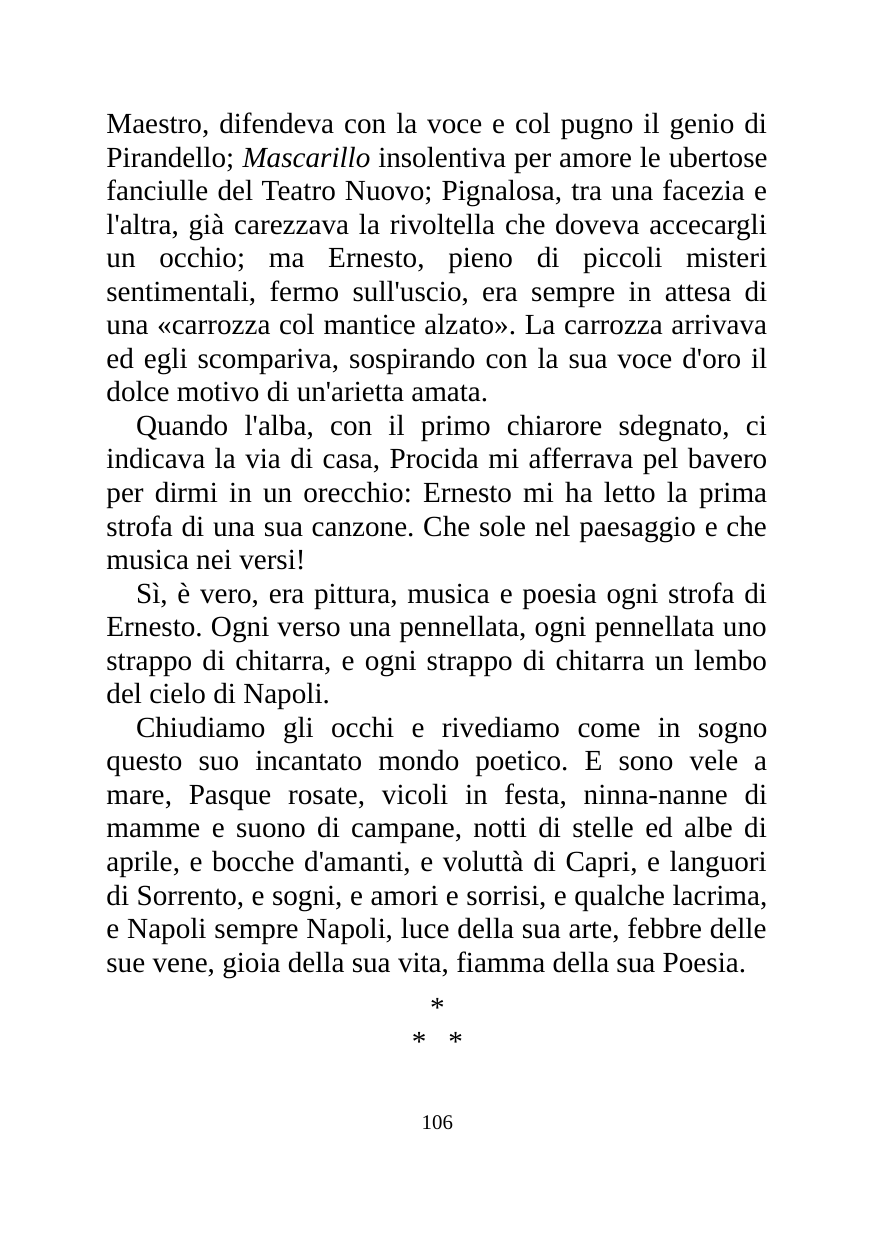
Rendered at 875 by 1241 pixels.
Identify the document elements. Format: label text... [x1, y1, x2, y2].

text Maestro, difendeva con la voce e col pugno il genio di Pirandello; Mascarillo insolentiva per amore le ubertose fanciulle del Teatro Nuovo; Pignalosa, tra una facezia e l'altra, già carezzava la rivoltella che doveva accecargli un occhio; ma Ernesto, pieno di piccoli misteri sentimentali, fermo sull'uscio, era sempre in attesa di una «carrozza col mantice alzato». La carrozza arrivava ed egli scompariva, sospirando con la sua voce d'oro il dolce motivo di un'arietta amata. [106, 106, 768, 408]
text Sì, è vero, era pittura, musica e poesia ogni strofa di Ernesto. Ogni verso una pennellata, ogni pennellata uno strappo di chitarra, e ogni strappo di chitarra un lembo del cielo di Napoli. [106, 576, 768, 710]
text * * * [106, 990, 768, 1057]
text Chiudiamo gli occhi e rivediamo come in sogno questo suo incantato mondo poetico. E sono vele a mare, Pasque rosate, vicoli in festa, ninna-nanne di mamme e suono di campane, notti di stelle ed albe di aprile, e bocche d'amanti, e voluttà di Capri, e languori di Sorrento, e sogni, e amori e sorrisi, e qualche lacrima, e Napoli sempre Napoli, luce della sua arte, febbre delle sue vene, gioia della sua vita, fiamma della sua Poesia. [106, 710, 768, 978]
text Quando l'alba, con il primo chiarore sdegnato, ci indicava la via di casa, Procida mi afferrava pel bavero per dirmi in un orecchio: Ernesto mi ha letto la prima strofa di una sua canzone. Che sole nel paesaggio e che musica nei versi! [106, 408, 768, 576]
